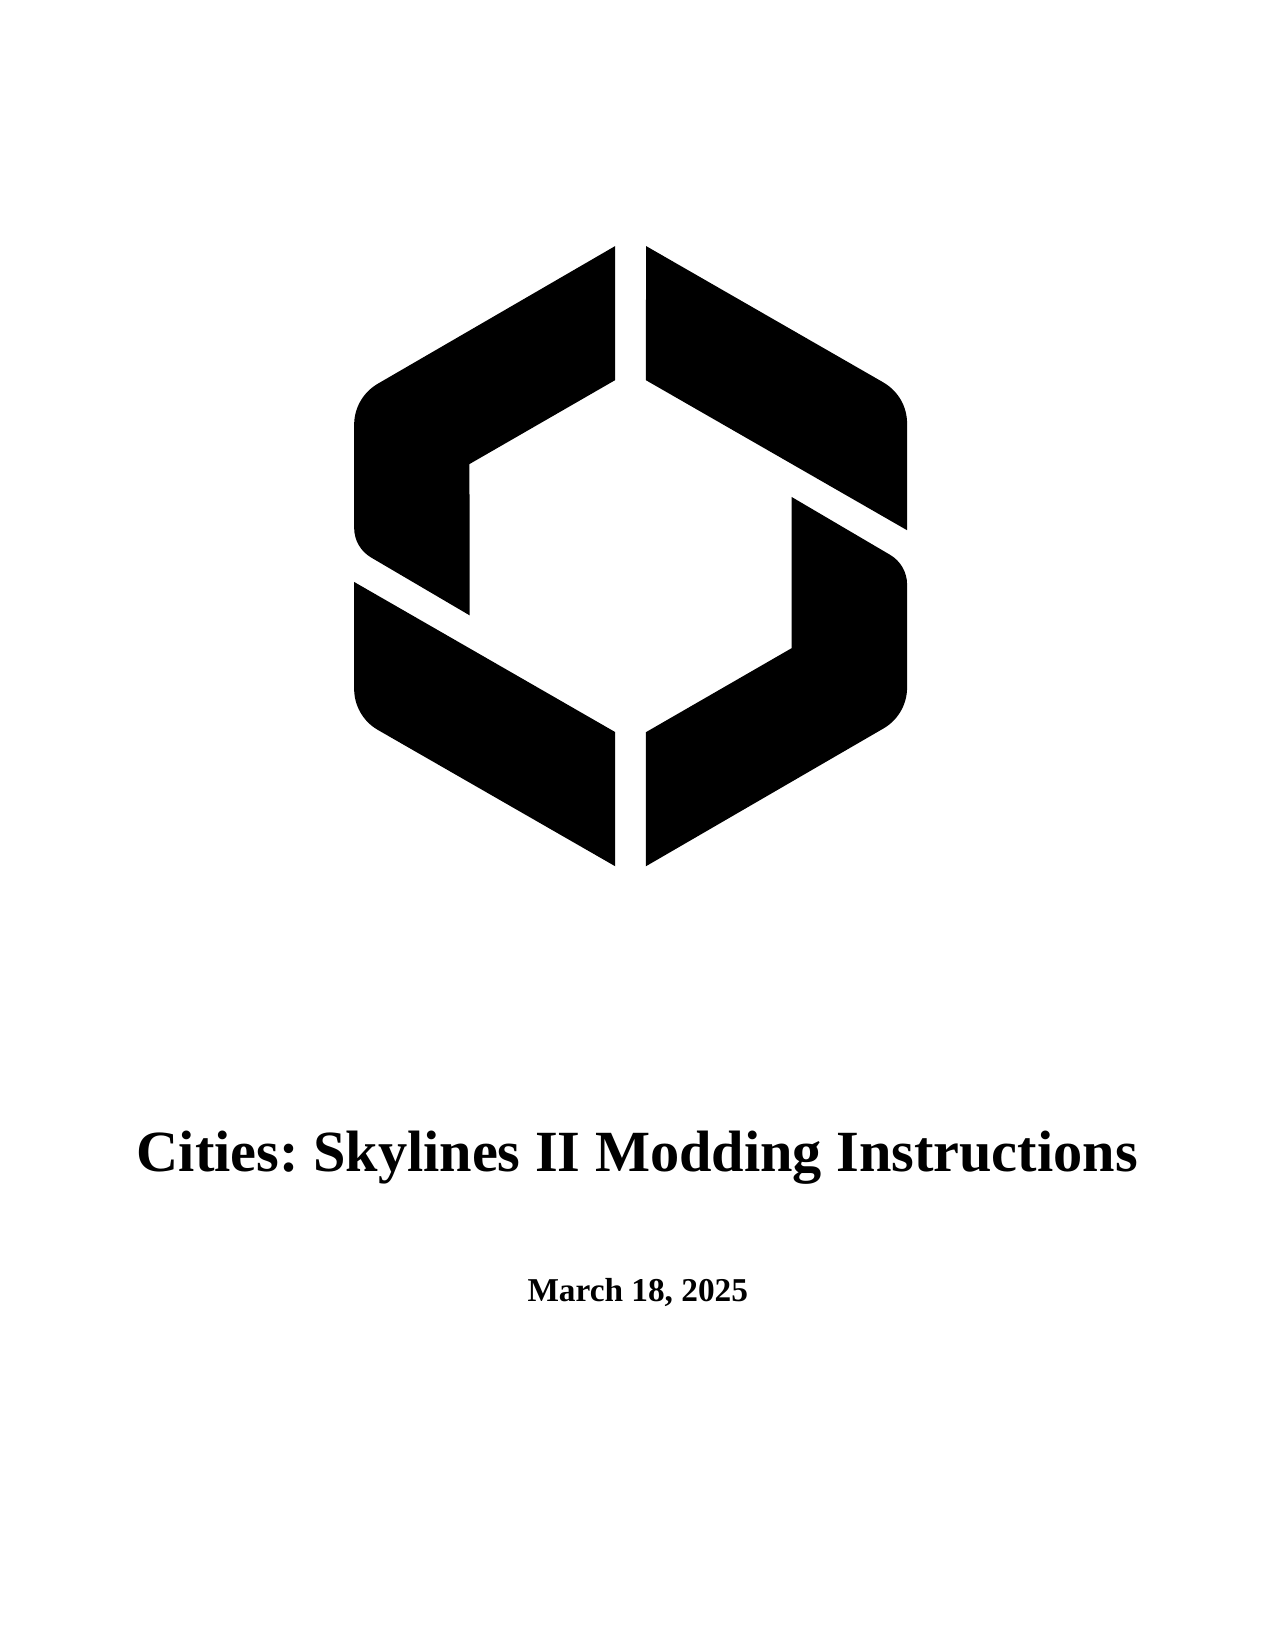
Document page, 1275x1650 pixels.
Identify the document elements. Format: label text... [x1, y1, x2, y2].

text March 18, 2025 [75, 1270, 1200, 1308]
text Cities: Skylines II Modding Instructions [75, 1117, 1200, 1184]
